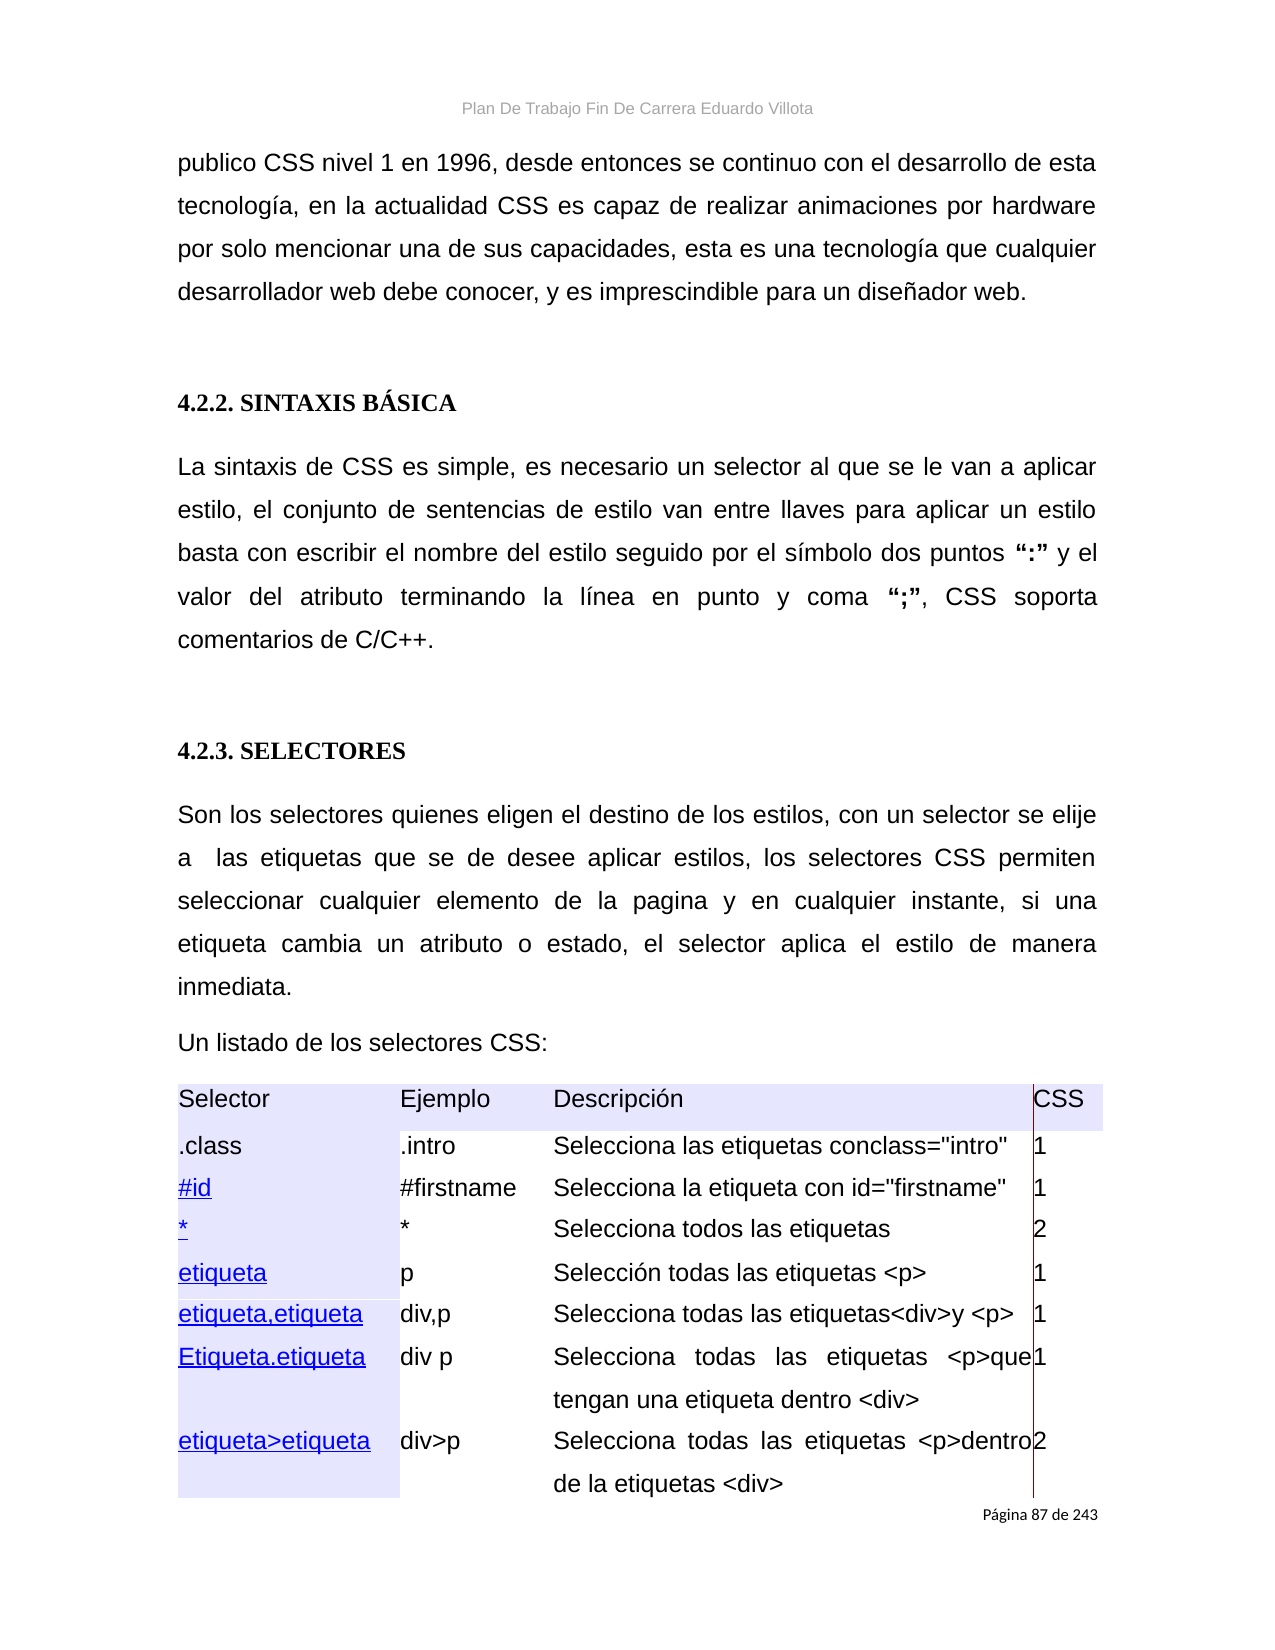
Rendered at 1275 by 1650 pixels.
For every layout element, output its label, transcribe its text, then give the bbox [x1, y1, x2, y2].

text La sintaxis de CSS es simple, es necesario un selector al que se le van a aplicar estilo, el conjunto de sentencias de estilo van entre llaves para aplicar un estilo basta con escribir el nombre del estilo seguido por el símbolo dos puntos “:” y el valor del atributo terminando la línea en punto y coma “;”, CSS soporta comentarios de C/C++. [177, 452, 1098, 653]
table_cell Selecciona todas las etiquetas <p>que tengan una etiqueta dentro <div> [553, 1342, 1033, 1426]
table_cell Etiqueta.etiqueta [178, 1342, 400, 1426]
table_cell Selecciona la etiqueta con id="firstname" [553, 1173, 1033, 1214]
table_header CSS [1034, 1084, 1103, 1131]
table_cell #id [178, 1173, 400, 1214]
text 4.2.3. SELECTORES [177, 736, 1098, 765]
table_cell div p [400, 1342, 553, 1426]
text Son los selectores quienes eligen el destino de los estilos, con un selector se elije a las etiquetas que se de desee aplicar estilos, los selectores CSS permiten seleccionar cualquier elemento de la pagina y en cualquier instante, si una etiqueta cambia un atributo o estado, el selector aplica el estilo de manera inmediata. [177, 800, 1098, 1001]
table_cell etiqueta,etiqueta [178, 1300, 400, 1342]
table_cell 1 [1034, 1300, 1103, 1342]
table_cell 1 [1034, 1258, 1103, 1299]
table_cell .class [178, 1131, 400, 1173]
table_cell etiqueta>etiqueta [178, 1426, 400, 1498]
table_cell 2 [1034, 1426, 1103, 1498]
table_cell div>p [400, 1426, 553, 1498]
table_cell div,p [400, 1300, 553, 1342]
table_cell 2 [1034, 1214, 1103, 1258]
table_cell Selecciona todas las etiquetas <p>dentro de la etiquetas <div> [553, 1426, 1033, 1498]
table_cell 1 [1034, 1342, 1103, 1426]
table_header Ejemplo [400, 1084, 553, 1131]
table_cell etiqueta [178, 1258, 400, 1299]
table_header Selector [178, 1084, 400, 1131]
table_header Descripción [553, 1084, 1033, 1131]
table_cell 1 [1034, 1131, 1103, 1173]
table_cell * [400, 1214, 553, 1258]
table_cell #firstname [400, 1173, 553, 1214]
table_cell Selecciona las etiquetas conclass="intro" [553, 1131, 1033, 1173]
table_cell Selecciona todos las etiquetas [553, 1214, 1033, 1258]
text 4.2.2. SINTAXIS BÁSICA [177, 388, 1098, 417]
text publico CSS nivel 1 en 1996, desde entonces se continuo con el desarrollo de esta tecnología, en la actualidad CSS es capaz de realizar animaciones por hardware por solo mencionar una de sus capacidades, esta es una tecnología que cualquier desarrollador web debe conocer, y es imprescindible para un diseñador web. [177, 148, 1098, 306]
table_cell Selecciona todas las etiquetas<div>y <p> [553, 1300, 1033, 1342]
table_cell Selección todas las etiquetas <p> [553, 1258, 1033, 1299]
text Un listado de los selectores CSS: [177, 1028, 1098, 1057]
table_cell .intro [400, 1131, 553, 1173]
table_cell p [400, 1258, 553, 1299]
table_cell * [178, 1214, 400, 1258]
table_cell 1 [1034, 1173, 1103, 1214]
